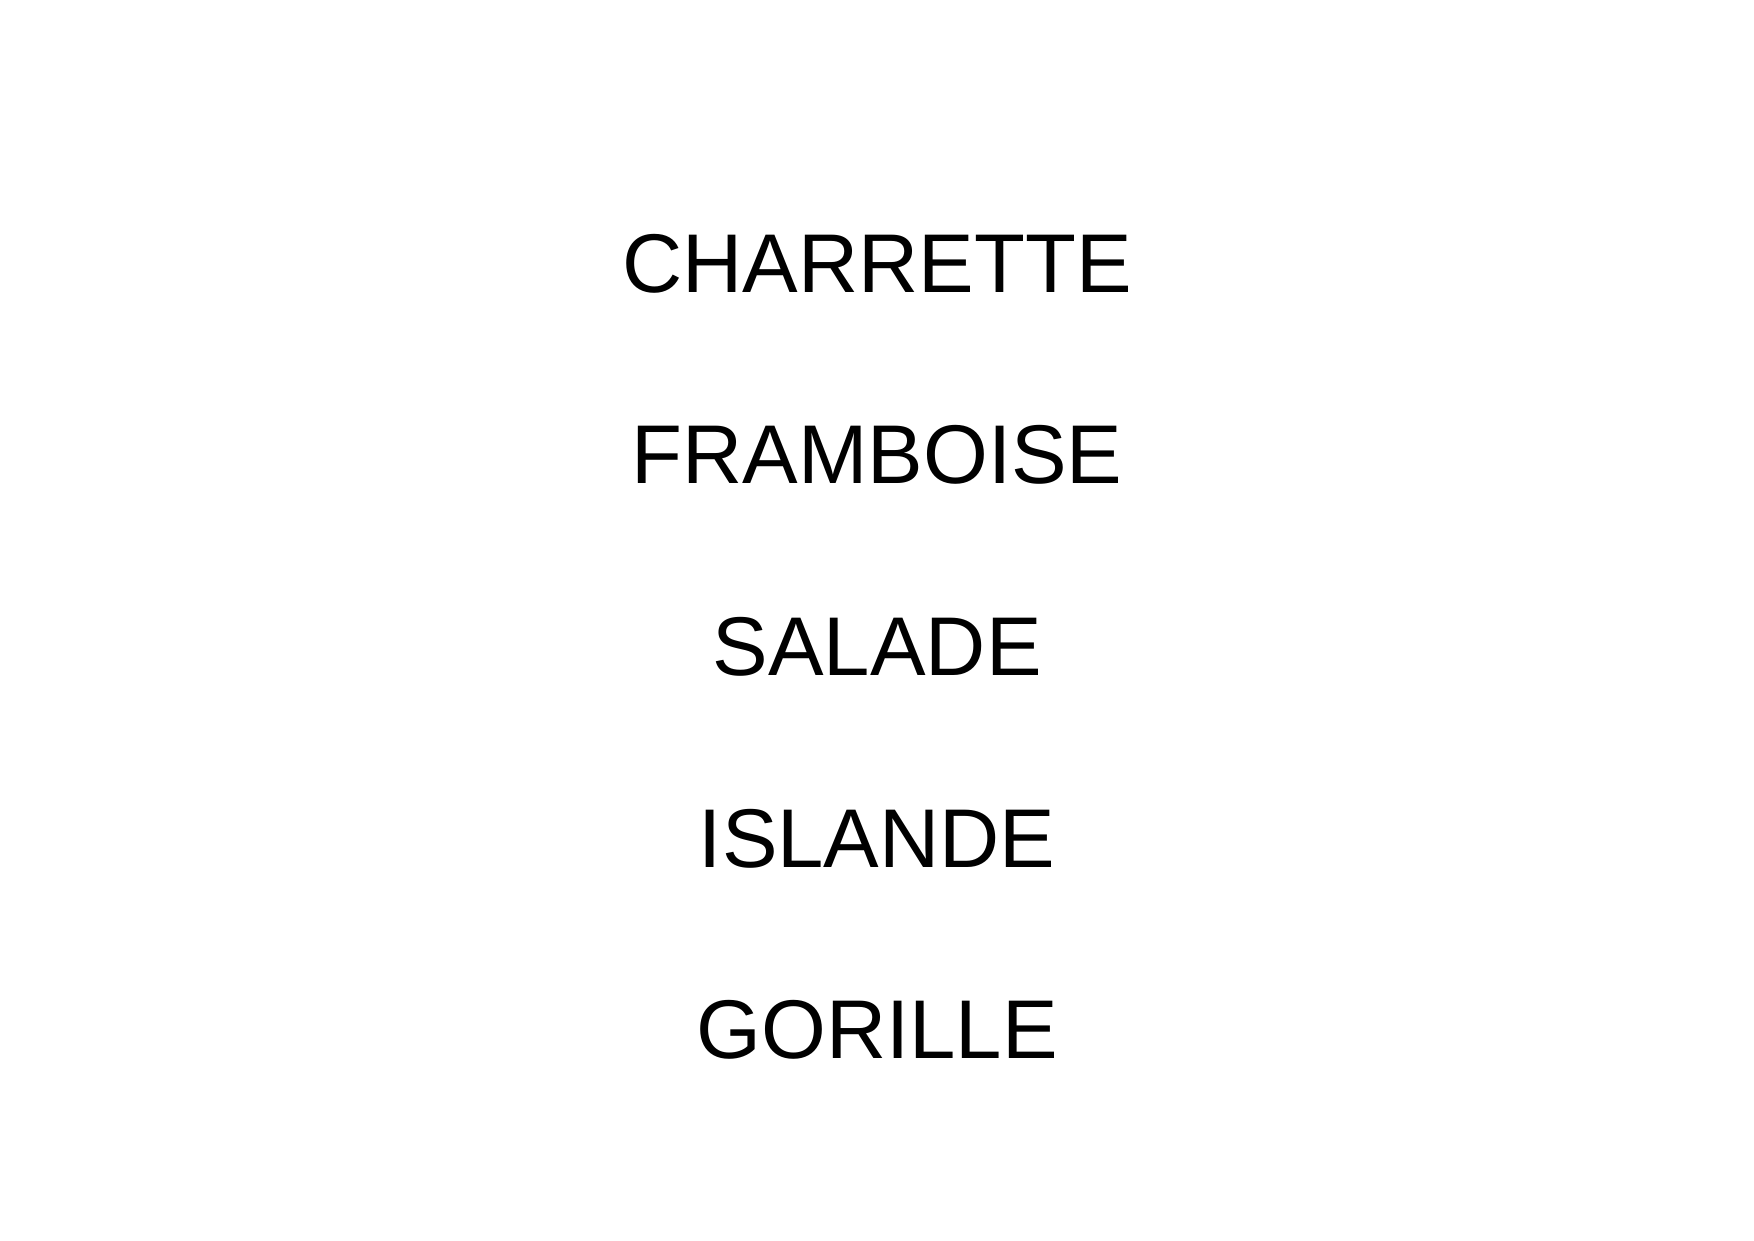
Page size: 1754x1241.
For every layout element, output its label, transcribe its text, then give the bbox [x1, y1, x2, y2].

text GORILLE [118, 981, 1636, 1076]
text SALADE [118, 597, 1636, 693]
text CHARRETTE [118, 214, 1636, 310]
text ISLANDE [118, 789, 1636, 885]
text FRAMBOISE [118, 406, 1636, 501]
